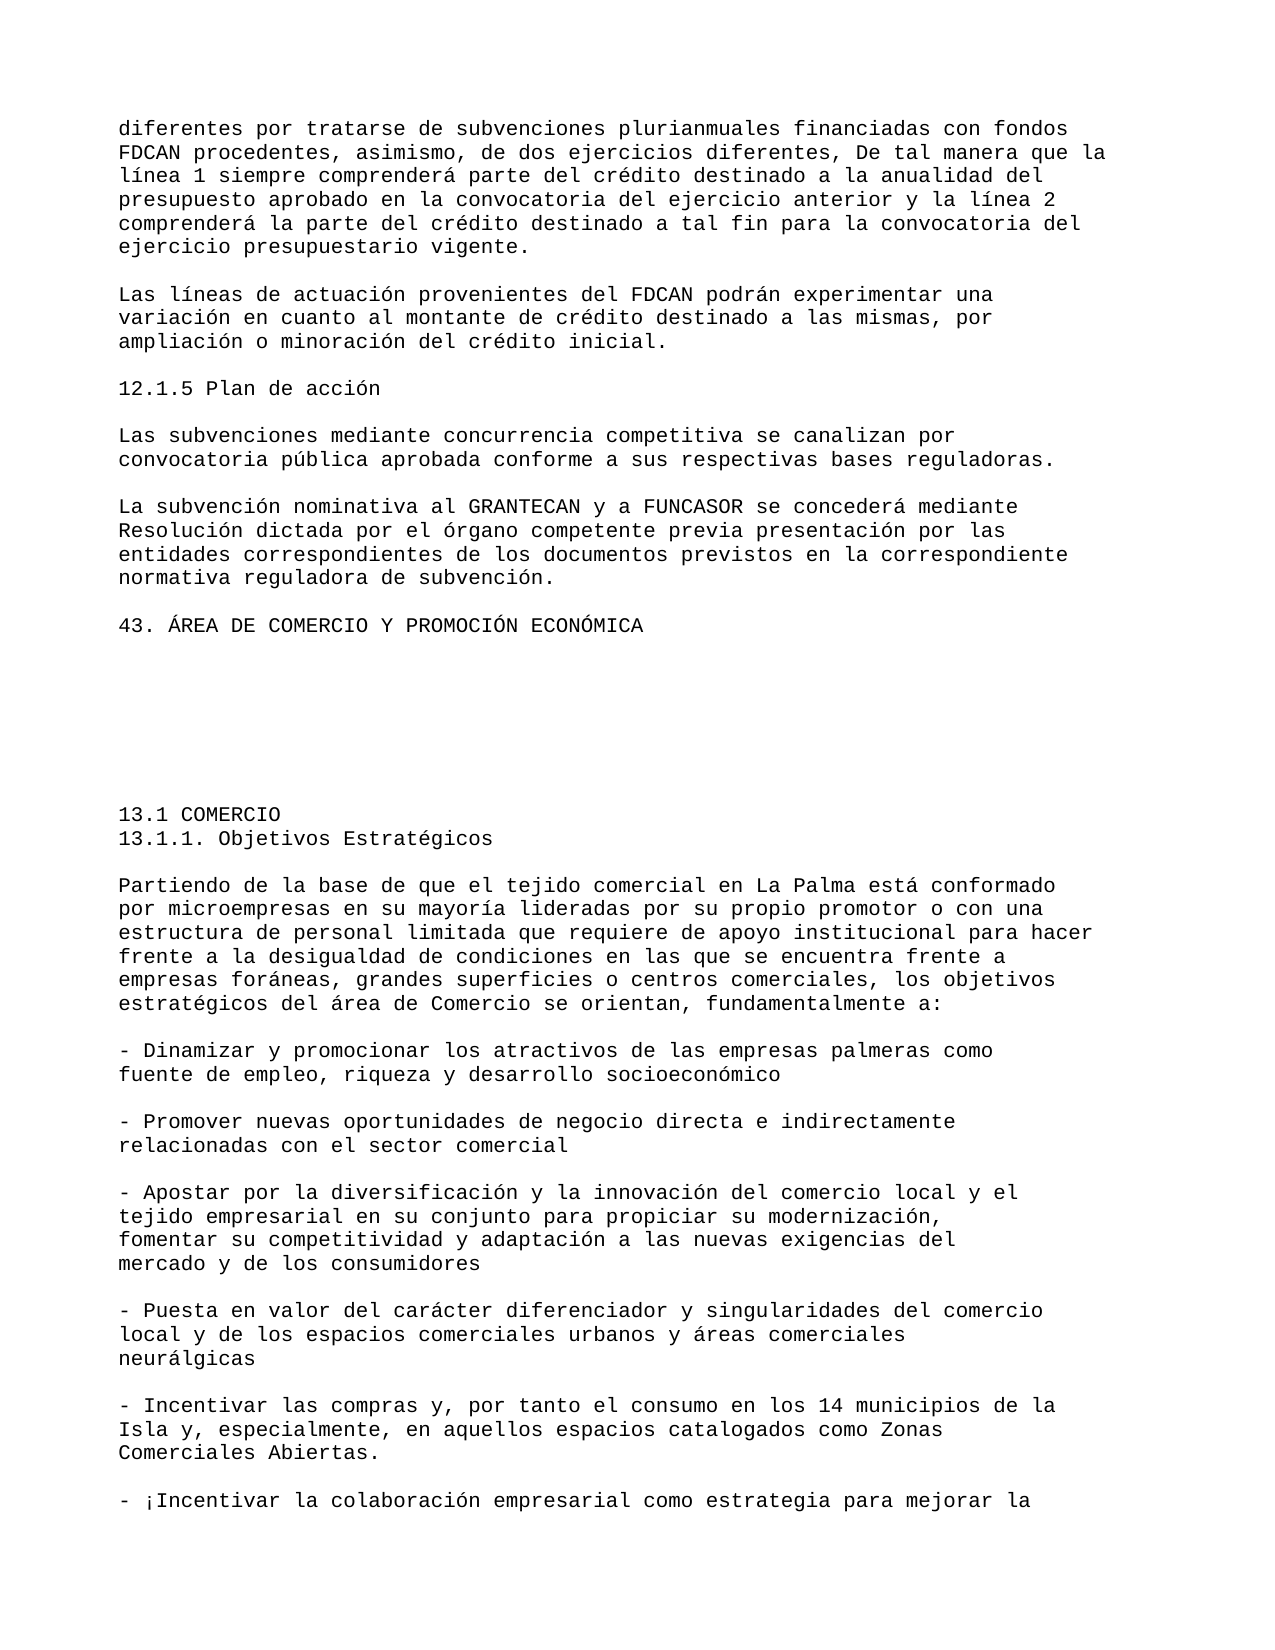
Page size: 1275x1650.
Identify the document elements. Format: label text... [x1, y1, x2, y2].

text Resolución dictada por el órgano competente previa presentación por las [118, 520, 1157, 544]
text normativa reguladora de subvención. [118, 567, 1157, 591]
text mercado y de los consumidores [118, 1253, 1157, 1277]
text comprenderá la parte del crédito destinado a tal fin para la convocatoria del [118, 213, 1157, 236]
text entidades correspondientes de los documentos previstos en la correspondiente [118, 544, 1157, 567]
text línea 1 siempre comprenderá parte del crédito destinado a la anualidad del [118, 165, 1157, 189]
text Comerciales Abiertas. [118, 1442, 1157, 1466]
text estructura de personal limitada que requiere de apoyo institucional para hacer [118, 922, 1157, 946]
text local y de los espacios comerciales urbanos y áreas comerciales [118, 1324, 1157, 1348]
text - Incentivar las compras y, por tanto el consumo en los 14 municipios de la [118, 1395, 1157, 1419]
text empresas foráneas, grandes superficies o centros comerciales, los objetivos [118, 969, 1157, 993]
text neurálgicas [118, 1348, 1157, 1371]
text FDCAN procedentes, asimismo, de dos ejercicios diferentes, De tal manera que la [118, 142, 1157, 165]
text por microempresas en su mayoría lideradas por su propio promotor o con una [118, 898, 1157, 922]
text 12.1.5 Plan de acción [118, 378, 1157, 402]
text - Promover nuevas oportunidades de negocio directa e indirectamente [118, 1111, 1157, 1135]
text variación en cuanto al montante de crédito destinado a las mismas, por [118, 307, 1157, 331]
text estratégicos del área de Comercio se orientan, fundamentalmente a: [118, 993, 1157, 1017]
text frente a la desigualdad de condiciones en las que se encuentra frente a [118, 946, 1157, 969]
text diferentes por tratarse de subvenciones plurianmuales financiadas con fondos [118, 118, 1157, 142]
text tejido empresarial en su conjunto para propiciar su modernización, [118, 1206, 1157, 1229]
text fuente de empleo, riqueza y desarrollo socioeconómico [118, 1064, 1157, 1088]
text - Dinamizar y promocionar los atractivos de las empresas palmeras como [118, 1040, 1157, 1064]
text Partiendo de la base de que el tejido comercial en La Palma está conformado [118, 875, 1157, 898]
text 13.1.1. Objetivos Estratégicos [118, 827, 1157, 851]
text - Puesta en valor del carácter diferenciador y singularidades del comercio [118, 1300, 1157, 1324]
text Isla y, especialmente, en aquellos espacios catalogados como Zonas [118, 1419, 1157, 1442]
text 13.1 COMERCIO [118, 804, 1157, 827]
text ampliación o minoración del crédito inicial. [118, 331, 1157, 354]
text presupuesto aprobado en la convocatoria del ejercicio anterior y la línea 2 [118, 189, 1157, 213]
text - Apostar por la diversificación y la innovación del comercio local y el [118, 1182, 1157, 1206]
text relacionadas con el sector comercial [118, 1135, 1157, 1158]
text convocatoria pública aprobada conforme a sus respectivas bases reguladoras. [118, 449, 1157, 473]
text ejercicio presupuestario vigente. [118, 236, 1157, 260]
text - ¡Incentivar la colaboración empresarial como estrategia para mejorar la [118, 1489, 1157, 1513]
text 43. ÁREA DE COMERCIO Y PROMOCIÓN ECONÓMICA [118, 615, 1157, 638]
text La subvención nominativa al GRANTECAN y a FUNCASOR se concederá mediante [118, 496, 1157, 520]
text Las líneas de actuación provenientes del FDCAN podrán experimentar una [118, 284, 1157, 307]
text Las subvenciones mediante concurrencia competitiva se canalizan por [118, 426, 1157, 449]
text fomentar su competitividad y adaptación a las nuevas exigencias del [118, 1229, 1157, 1253]
